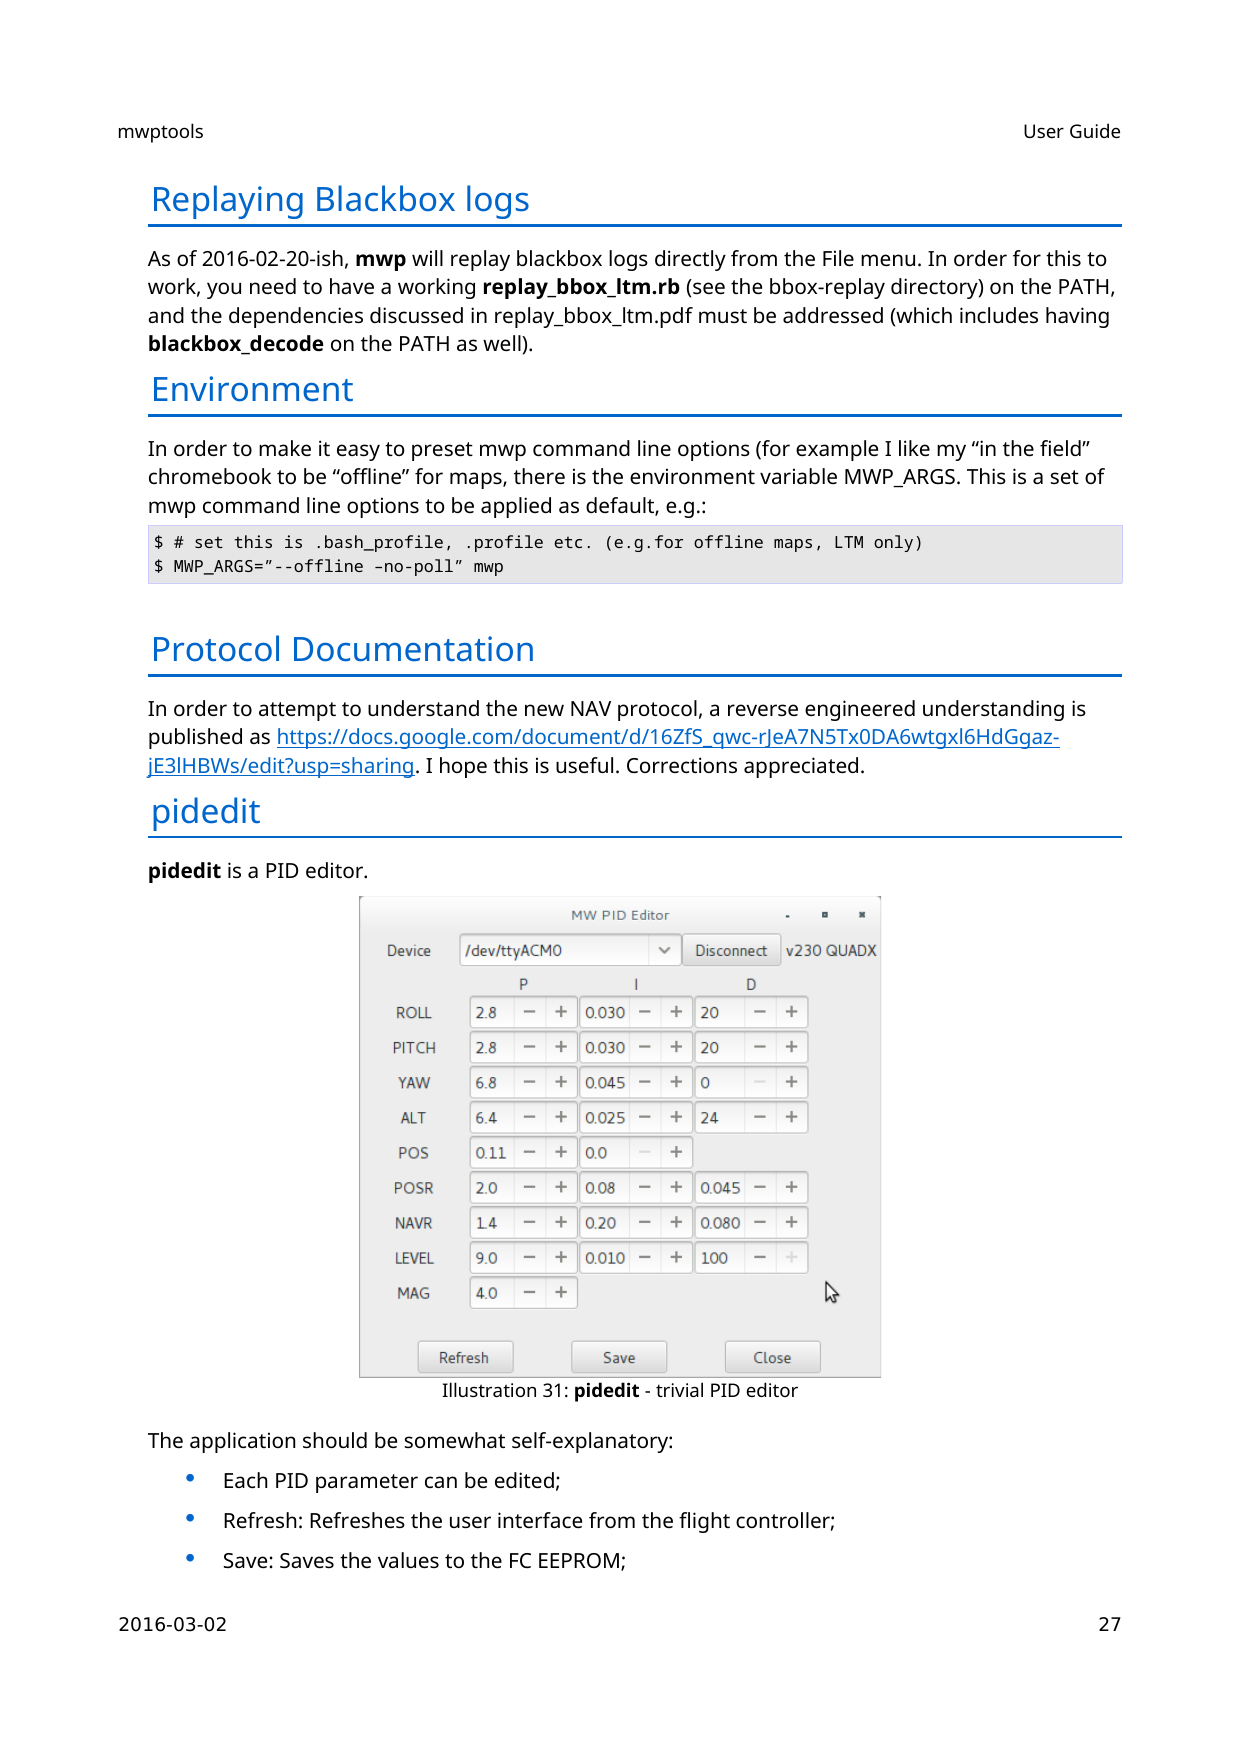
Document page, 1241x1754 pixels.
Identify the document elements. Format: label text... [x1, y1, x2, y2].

text As of 2016-02-20-ish, mwp will replay blackbox logs directly from the File menu. In order for this to work, you need to have a working replay_bbox_ltm.rb (see the bbox-replay directory) on the PATH, and the dependencies discussed in replay_bbox_ltm.pdf must be addressed (which includes having blackbox_decode on the PATH as well). [148, 244, 1122, 357]
text pidedit is a PID editor. [148, 856, 1122, 884]
text In order to attempt to understand the new NAV protocol, a reverse engineered understanding is published as https://docs.google.com/document/d/16ZfS_qwc-rJeA7N5Tx0DA6wtgxl6HdGgaz-jE3lHBWs/edit?usp=sharing. I hope this is useful. Corrections appreciated. [148, 694, 1122, 779]
text $ # set this is .bash_profile, .profile etc. (e.g.for offline maps, LTM only) [149, 526, 1122, 548]
text The application should be somewhat self-explanatory: [148, 1426, 1122, 1454]
subtitle Protocol Documentation [148, 623, 1122, 674]
text Illustration 31: pidedit - trivial PID editor [359, 1378, 881, 1403]
list Refresh: Refreshes the user interface from the flight controller; [185, 1506, 1122, 1535]
subtitle pidedit [148, 785, 1122, 836]
subtitle Replaying Blackbox logs [148, 173, 1122, 224]
list Each PID parameter can be edited; [185, 1466, 1122, 1494]
text In order to make it easy to preset mwp command line options (for example I like my “in the field” chromebook to be “offline” for maps, there is the environment variable MWP_ARGS. This is a set of mwp command line options to be applied as default, e.g.: [148, 434, 1122, 519]
list Save: Saves the values to the FC EEPROM; [185, 1547, 1122, 1575]
subtitle Environment [148, 363, 1122, 414]
picture [359, 896, 882, 1378]
text $ MWP_ARGS=”--offline –no-poll” mwp [149, 548, 1122, 583]
